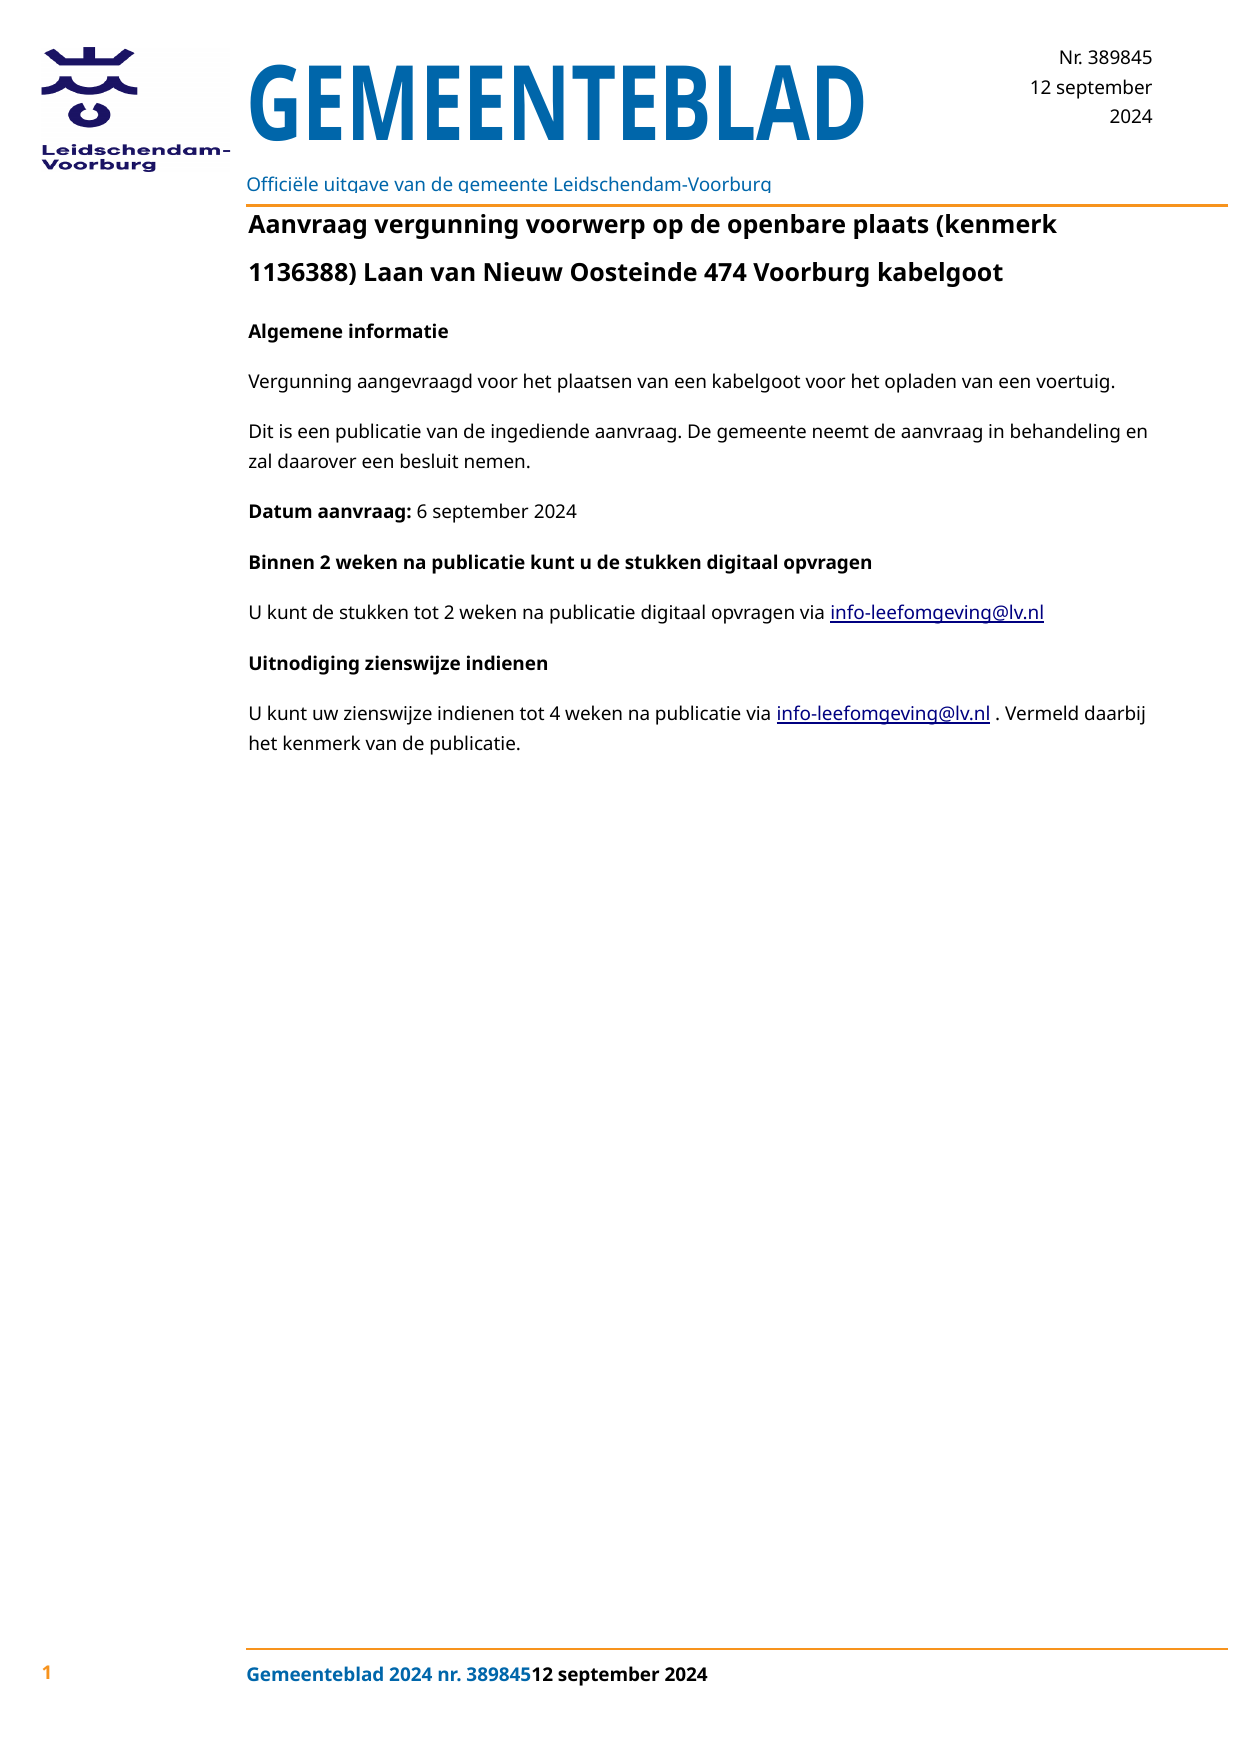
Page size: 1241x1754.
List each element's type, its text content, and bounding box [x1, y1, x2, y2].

text Algemene informatie [248, 318, 1152, 344]
text Binnen 2 weken na publicatie kunt u de stukken digitaal opvragen [248, 549, 1152, 575]
text U kunt uw zienswijze indienen tot 4 weken na publicatie via info-leefomgeving@lv.nl . Vermeld daarbij het kenmerk van de publicatie. [248, 700, 1152, 756]
text Uitnodiging zienswijze indienen [248, 650, 1152, 676]
text Aanvraag vergunning voorwerp op de openbare plaats (kenmerk 1136388) Laan van Nieuw Oosteinde 474 Voorburg kabelgoot [248, 207, 1152, 288]
text Datum aanvraag: 6 september 2024 [248, 499, 1152, 524]
text U kunt de stukken tot 2 weken na publicatie digitaal opvragen via info-leefomgeving@lv.nl [248, 599, 1152, 625]
picture [41, 47, 231, 172]
text Vergunning aangevraagd voor het plaatsen van een kabelgoot voor het opladen van een voertuig. [248, 368, 1152, 394]
text Dit is een publicatie van de ingediende aanvraag. De gemeente neemt de aanvraag in behandeling en zal daarover een besluit nemen. [248, 419, 1152, 474]
